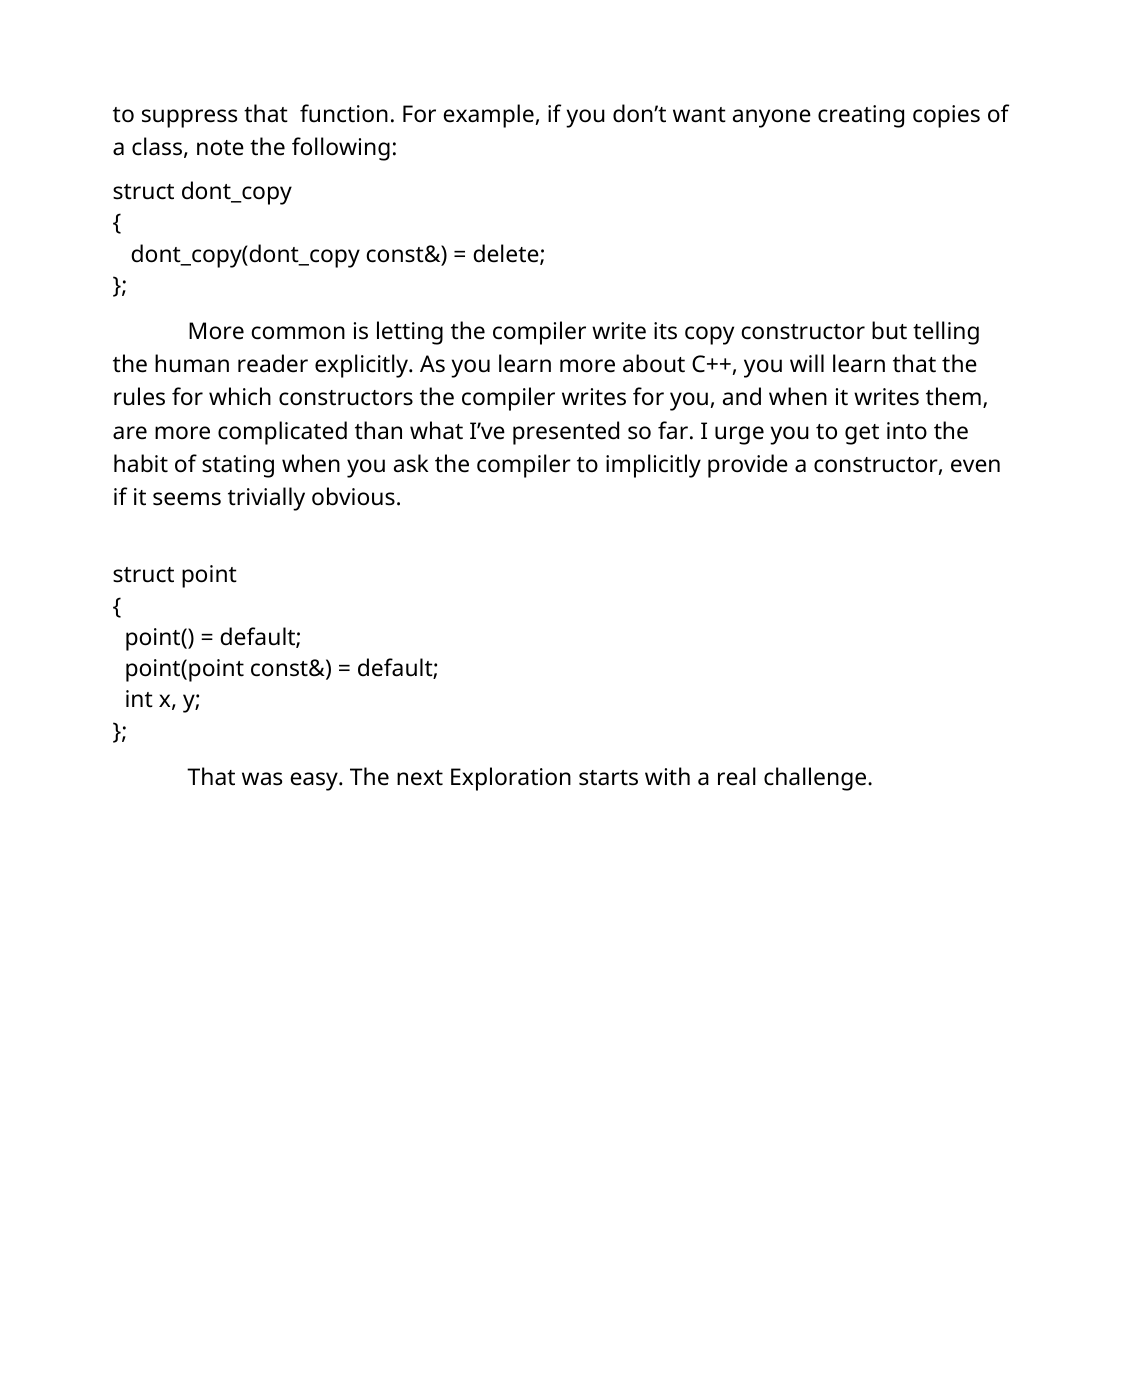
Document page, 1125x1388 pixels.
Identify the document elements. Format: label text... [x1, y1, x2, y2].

text int x, y; [112, 683, 1012, 715]
text struct point [112, 558, 1012, 590]
text { [112, 206, 1012, 238]
text struct dont_copy [112, 175, 1012, 206]
text point(point const&) = default; [112, 652, 1012, 683]
text { [112, 590, 1012, 621]
text }; [112, 715, 1012, 746]
text More common is letting the compiler write its copy constructor but telling the human reader explicitly. As you learn more about C++, you will learn that the rules for which constructors the compiler writes for you, and when it writes them, are more complicated than what I’ve presented so far. I urge you to get into the habit of stating when you ask the compiler to implicitly provide a constructor, even if it seems trivially obvious. [112, 313, 1012, 513]
text dont_copy(dont_copy const&) = delete; [112, 238, 1012, 269]
text to suppress that function. For example, if you don’t want anyone creating copies of a class, note the following: [112, 96, 1012, 163]
text That was easy. The next Exploration starts with a real challenge. [112, 758, 1012, 792]
text }; [112, 269, 1012, 300]
text point() = default; [112, 621, 1012, 652]
